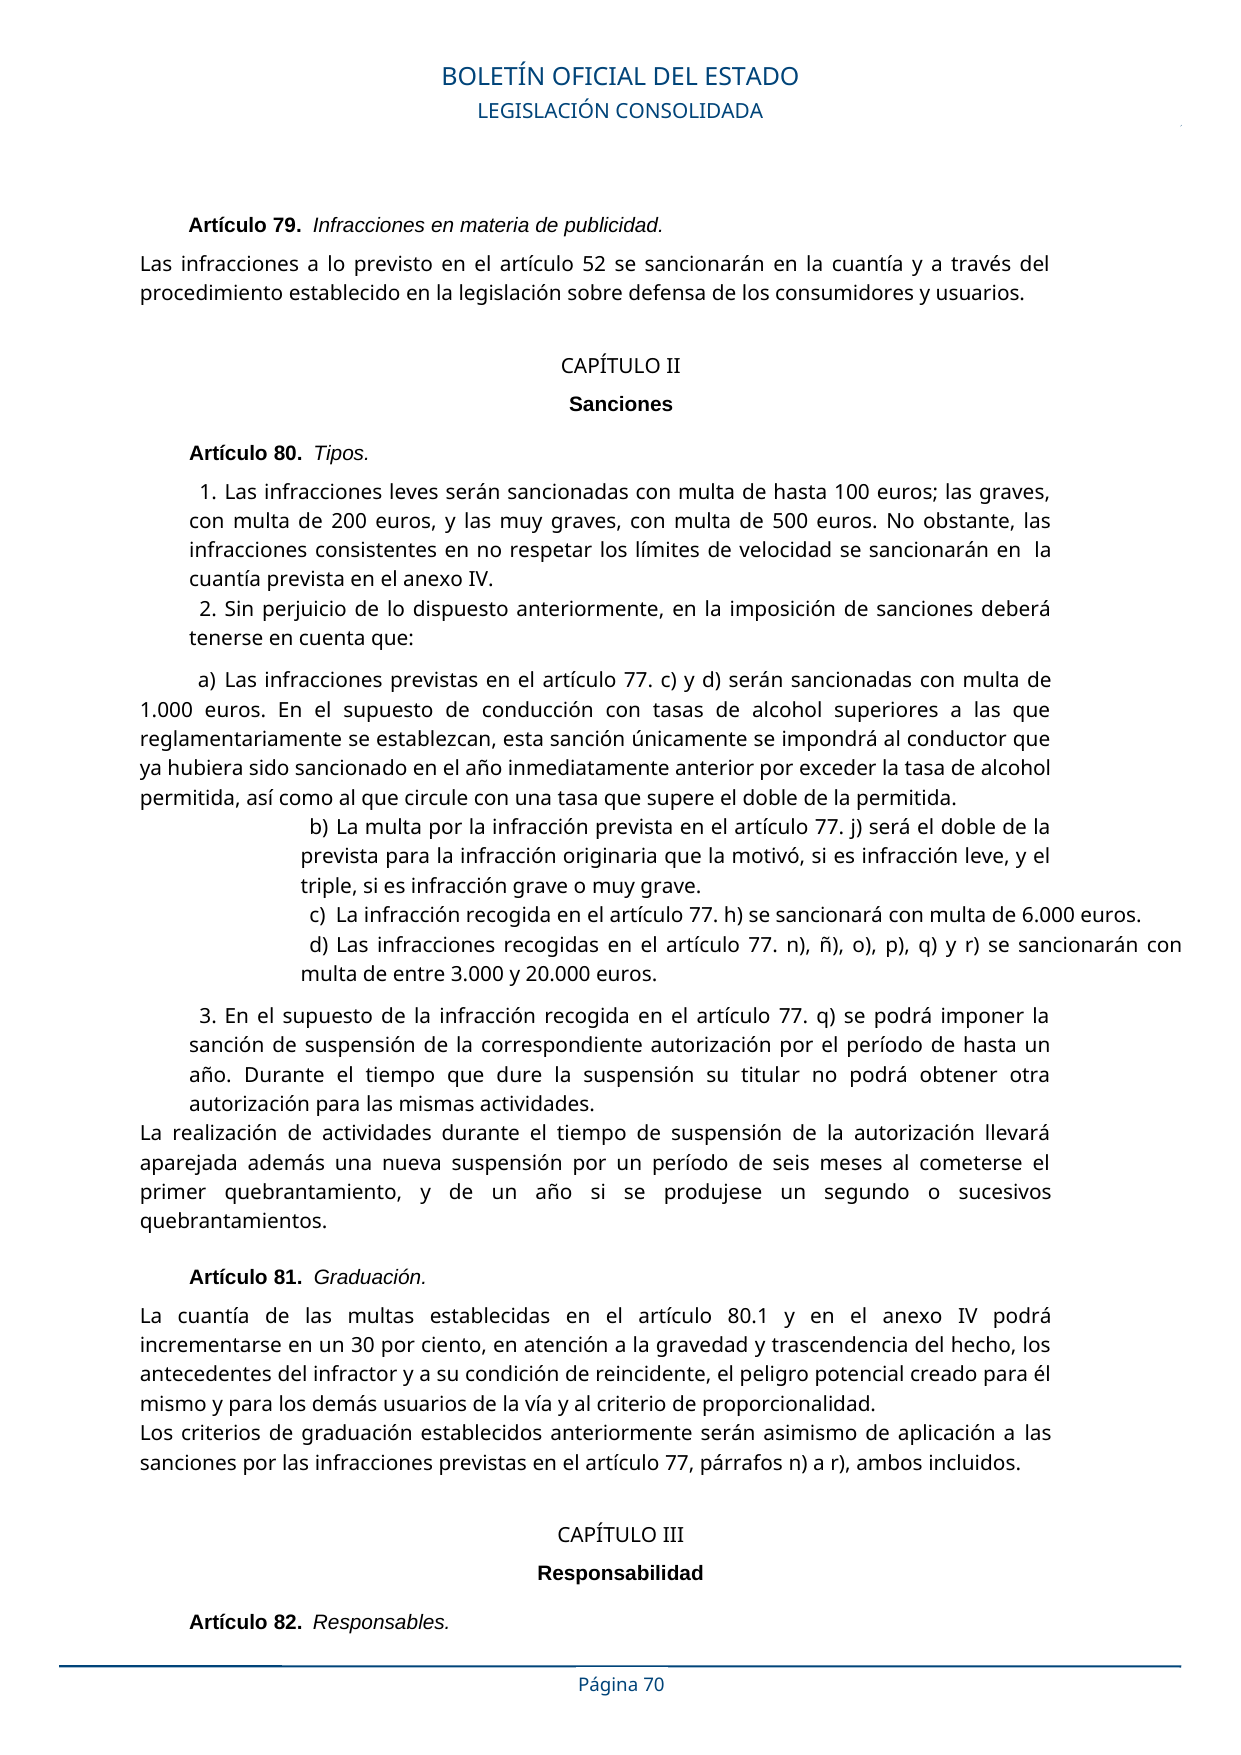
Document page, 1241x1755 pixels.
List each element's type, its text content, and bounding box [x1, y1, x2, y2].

list Sin perjuicio de lo dispuesto anteriormente, en la imposición de sanciones deberá tenerse en cuenta que: [164, 594, 1052, 652]
text Los criterios de graduación establecidos anteriormente serán asimismo de aplicación a las sanciones por las infracciones previstas en el artículo 77, párrafos n) a r), ambos incluidos. [139, 1418, 1051, 1476]
text Artículo 80. Tipos. [189, 441, 1184, 464]
list Las infracciones previstas en el artículo 77. c) y d) serán sancionadas con multa de [198, 665, 1184, 694]
text Las infracciones a lo previsto en el artículo 52 se sancionarán en la cuantía y a través del procedimiento establecido en la legislación sobre defensa de los consumidores y usuarios. [139, 249, 1052, 307]
list En el supuesto de la infracción recogida en el artículo 77. q) se podrá imponer la sanción de suspensión de la correspondiente autorización por el período de hasta un año. Durante el tiempo que dure la suspensión su titular no podrá obtener otra autorización para las mismas actividades. [164, 1001, 1052, 1117]
subtitle Sanciones [139, 392, 673, 416]
text CAPÍTULO III [387, 1520, 853, 1548]
text 1.000 euros. En el supuesto de conducción con tasas de alcohol superiores a las que reglamentariamente se establezcan, esta sanción únicamente se impondrá al conductor que ya hubiera sido sancionado en el año inmediatamente anterior por exceder la tasa de alcohol permitida, así como al que circule con una tasa que supere el doble de la permitida. [139, 695, 1052, 811]
subtitle Responsabilidad [387, 1561, 853, 1585]
list La multa por la infracción prevista en el artículo 77. j) será el doble de la prevista para la infracción originaria que la motivó, si es infracción leve, y el triple, si es infracción grave o muy grave. [274, 812, 1052, 899]
list Las infracciones recogidas en el artículo 77. n), ñ), o), p), q) y r) se sancionarán con multa de entre 3.000 y 20.000 euros. [274, 930, 1184, 988]
text Artículo 79. Infracciones en materia de publicidad. [139, 213, 666, 237]
text CAPÍTULO II [387, 351, 853, 379]
text La cuantía de las multas establecidas en el artículo 80.1 y en el anexo IV podrá incrementarse en un 30 por ciento, en atención a la gravedad y trascendencia del hecho, los antecedentes del infractor y a su condición de reincidente, el peligro potencial creado para él mismo y para los demás usuarios de la vía y al criterio de proporcionalidad. [139, 1301, 1052, 1417]
text Artículo 82. Responsables. [189, 1610, 1184, 1634]
text Artículo 81. Graduación. [189, 1265, 1184, 1289]
list La infracción recogida en el artículo 77. h) se sancionará con multa de 6.000 euros. [309, 900, 1184, 929]
list Las infracciones leves serán sancionadas con multa de hasta 100 euros; las graves, con multa de 200 euros, y las muy graves, con multa de 500 euros. No obstante, las infracciones consistentes en no respetar los límites de velocidad se sancionarán en la cuantía prevista en el anexo IV. [164, 477, 1052, 593]
text La realización de actividades durante el tiempo de suspensión de la autorización llevará aparejada además una nueva suspensión por un período de seis meses al cometerse el primer quebrantamiento, y de un año si se produjese un segundo o sucesivos quebrantamientos. [139, 1118, 1052, 1235]
